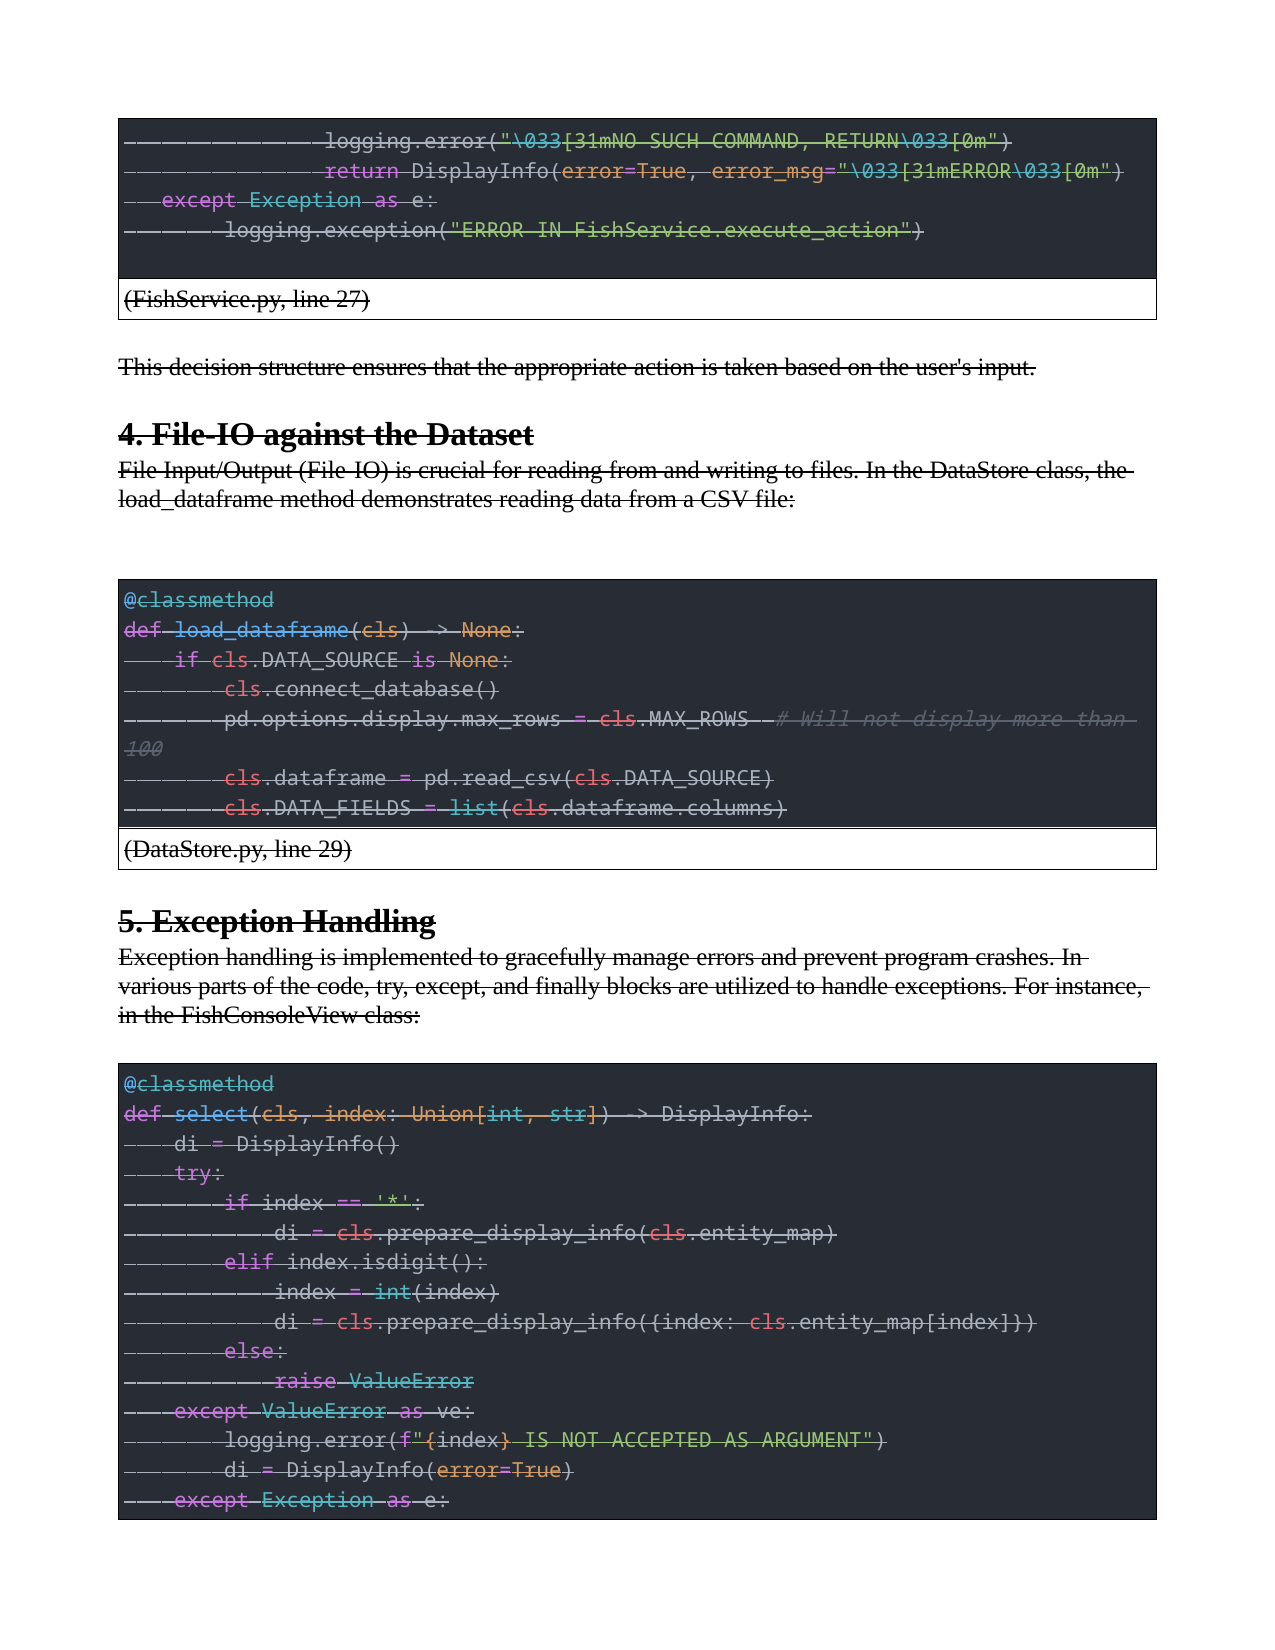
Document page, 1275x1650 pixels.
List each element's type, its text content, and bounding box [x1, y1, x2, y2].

table_header @classmethod def load_dataframe(cls) -> None: if cls.DATA_SOURCE is None: cls.connect_database() pd.options.display.max_rows = cls.MAX_ROWS # Will not display more than 100 cls.dataframe = pd.read_csv(cls.DATA_SOURCE) cls.DATA_FIELDS = list(cls.dataframe.columns) [119, 580, 1156, 827]
table_header logging.error("\033[31mNO SUCH COMMAND, RETURN\033[0m") return DisplayInfo(error=True, error_msg="\033[31mERROR\033[0m") except Exception as e: logging.exception("ERROR IN FishService.execute_action") [119, 119, 1156, 278]
text This decision structure ensures that the appropriate action is taken based on the user's input. [118, 352, 1157, 380]
table_header @classmethod def select(cls, index: Union[int, str]) -> DisplayInfo: di = DisplayInfo() try: if index == '*': di = cls.prepare_display_info(cls.entity_map) elif index.isdigit(): index = int(index) di = cls.prepare_display_info({index: cls.entity_map[index]}) else: raise ValueError except ValueError as ve: logging.error(f"{index} IS NOT ACCEPTED AS ARGUMENT") di = DisplayInfo(error=True) except Exception as e: [119, 1064, 1156, 1519]
text Exception handling is implemented to gracefully manage errors and prevent program crashes. In various parts of the code, try, except, and finally blocks are utilized to handle exceptions. For instance, in the FishConsoleView class: [118, 942, 1157, 1028]
text File Input/Output (File-IO) is crucial for reading from and writing to files. In the DataStore class, the load_dataframe method demonstrates reading data from a CSV file: [118, 456, 1157, 513]
text 4. File-IO against the Dataset [118, 414, 1157, 453]
table_cell (FishService.py, line 27) [119, 279, 1156, 319]
text 5. Exception Handling [118, 901, 1157, 939]
table_cell (DataStore.py, line 29) [119, 829, 1156, 869]
